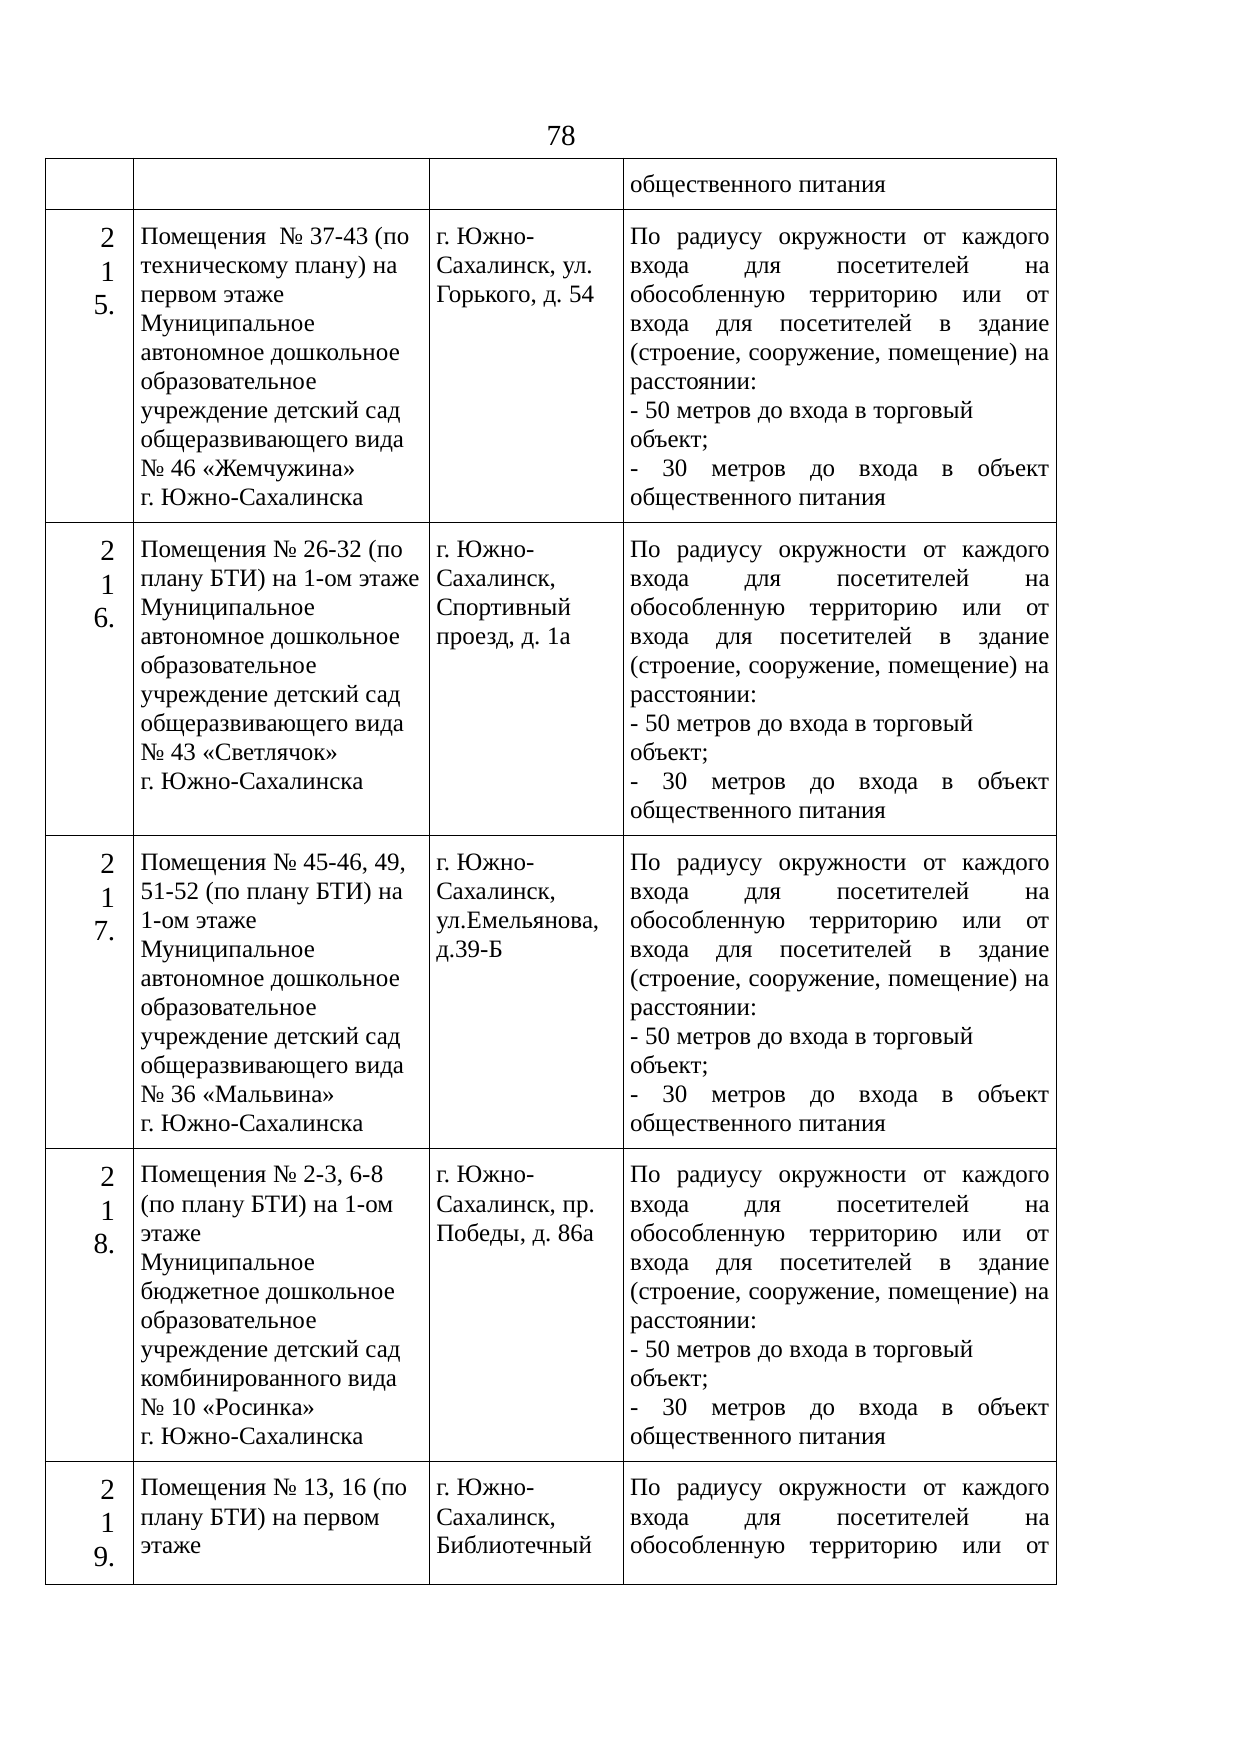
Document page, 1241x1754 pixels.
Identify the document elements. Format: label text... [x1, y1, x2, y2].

table_cell г. Южно-Сахалинск, ул. Горького, д. 54 [430, 210, 623, 522]
table_cell Помещения № 45-46, 49, 51-52 (по плану БТИ) на 1-ом этаже Муниципальное автономное дошкольное образовательное учреждение детский сад общеразвивающего вида № 36 «Мальвина» г. Южно-Сахалинска [134, 836, 429, 1148]
table_cell [134, 159, 429, 209]
table_cell [46, 523, 133, 835]
table_cell г. Южно-Сахалинск, Спортивный проезд, д. 1а [430, 523, 623, 835]
table_cell Помещения № 37-43 (по техническому плану) на первом этаже Муниципальное автономное дошкольное образовательное учреждение детский сад общеразвивающего вида № 46 «Жемчужина» г. Южно-Сахалинска [134, 210, 429, 522]
table_cell [46, 159, 133, 209]
table_cell Помещения № 26-32 (по плану БТИ) на 1-ом этаже Муниципальное автономное дошкольное образовательное учреждение детский сад общеразвивающего вида № 43 «Светлячок» г. Южно-Сахалинска [134, 523, 429, 835]
table_cell Помещения № 13, 16 (по плану БТИ) на первом этаже [134, 1462, 429, 1583]
table_cell общественного питания [624, 159, 1056, 209]
table_cell г. Южно-Сахалинск, Библиотечный [430, 1462, 623, 1583]
table_cell По радиусу окружности от каждого входа для посетителей на обособленную территорию или от [624, 1462, 1056, 1583]
table_cell По радиусу окружности от каждого входа для посетителей на обособленную территорию или от входа для посетителей в здание (строение, сооружение, помещение) на расстоянии: - 50 метров до входа в торговый объект; - 30 метров до входа в объект общественного питания [624, 1149, 1056, 1461]
table_cell Помещения № 2-3, 6-8 (по плану БТИ) на 1-ом этаже Муниципальное бюджетное дошкольное образовательное учреждение детский сад комбинированного вида № 10 «Росинка» г. Южно-Сахалинска [134, 1149, 429, 1461]
table_cell По радиусу окружности от каждого входа для посетителей на обособленную территорию или от входа для посетителей в здание (строение, сооружение, помещение) на расстоянии: - 50 метров до входа в торговый объект; - 30 метров до входа в объект общественного питания [624, 523, 1056, 835]
table_cell [46, 836, 133, 1148]
table_cell По радиусу окружности от каждого входа для посетителей на обособленную территорию или от входа для посетителей в здание (строение, сооружение, помещение) на расстоянии: - 50 метров до входа в торговый объект; - 30 метров до входа в объект общественного питания [624, 836, 1056, 1148]
table_cell г. Южно-Сахалинск, пр. Победы, д. 86а [430, 1149, 623, 1461]
table_cell [46, 1462, 133, 1583]
table_cell [46, 210, 133, 522]
table_cell г. Южно-Сахалинск, ул.Емельянова, д.39-Б [430, 836, 623, 1148]
table_cell По радиусу окружности от каждого входа для посетителей на обособленную территорию или от входа для посетителей в здание (строение, сооружение, помещение) на расстоянии: - 50 метров до входа в торговый объект; - 30 метров до входа в объект общественного питания [624, 210, 1056, 522]
table_cell [46, 1149, 133, 1461]
table_cell [430, 159, 623, 209]
